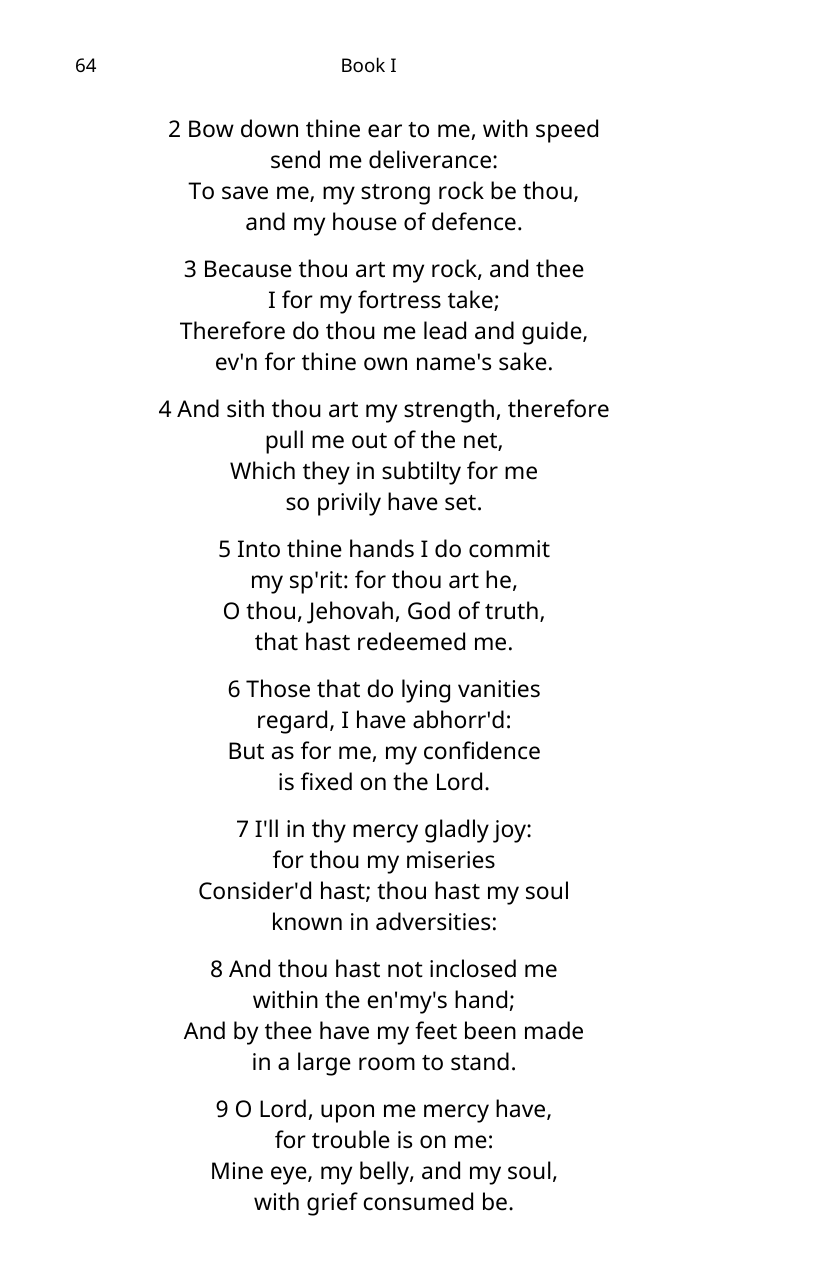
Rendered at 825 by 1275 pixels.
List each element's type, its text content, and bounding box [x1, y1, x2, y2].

text 2 Bow down thine ear to me, with speed send me deliverance: To save me, my strong rock be thou, and my house of defence. [75, 112, 693, 237]
text 7 I'll in thy mercy gladly joy: for thou my miseries Consider'd hast; thou hast my soul known in adversities: [75, 812, 693, 937]
text 3 Because thou art my rock, and thee I for my fortress take; Therefore do thou me lead and guide, ev'n for thine own name's sake. [75, 252, 693, 377]
text 9 O Lord, upon me mercy have, for trouble is on me: Mine eye, my belly, and my soul, with grief consumed be. [75, 1092, 693, 1217]
text 5 Into thine hands I do commit my sp'rit: for thou art he, O thou, Jehovah, God of truth, that hast redeemed me. [75, 532, 693, 657]
text 6 Those that do lying vanities regard, I have abhorr'd: But as for me, my confidence is fixed on the Lord. [75, 672, 693, 797]
text 4 And sith thou art my strength, therefore pull me out of the net, Which they in subtilty for me so privily have set. [75, 392, 693, 517]
text 8 And thou hast not inclosed me within the en'my's hand; And by thee have my feet been made in a large room to stand. [75, 952, 693, 1077]
